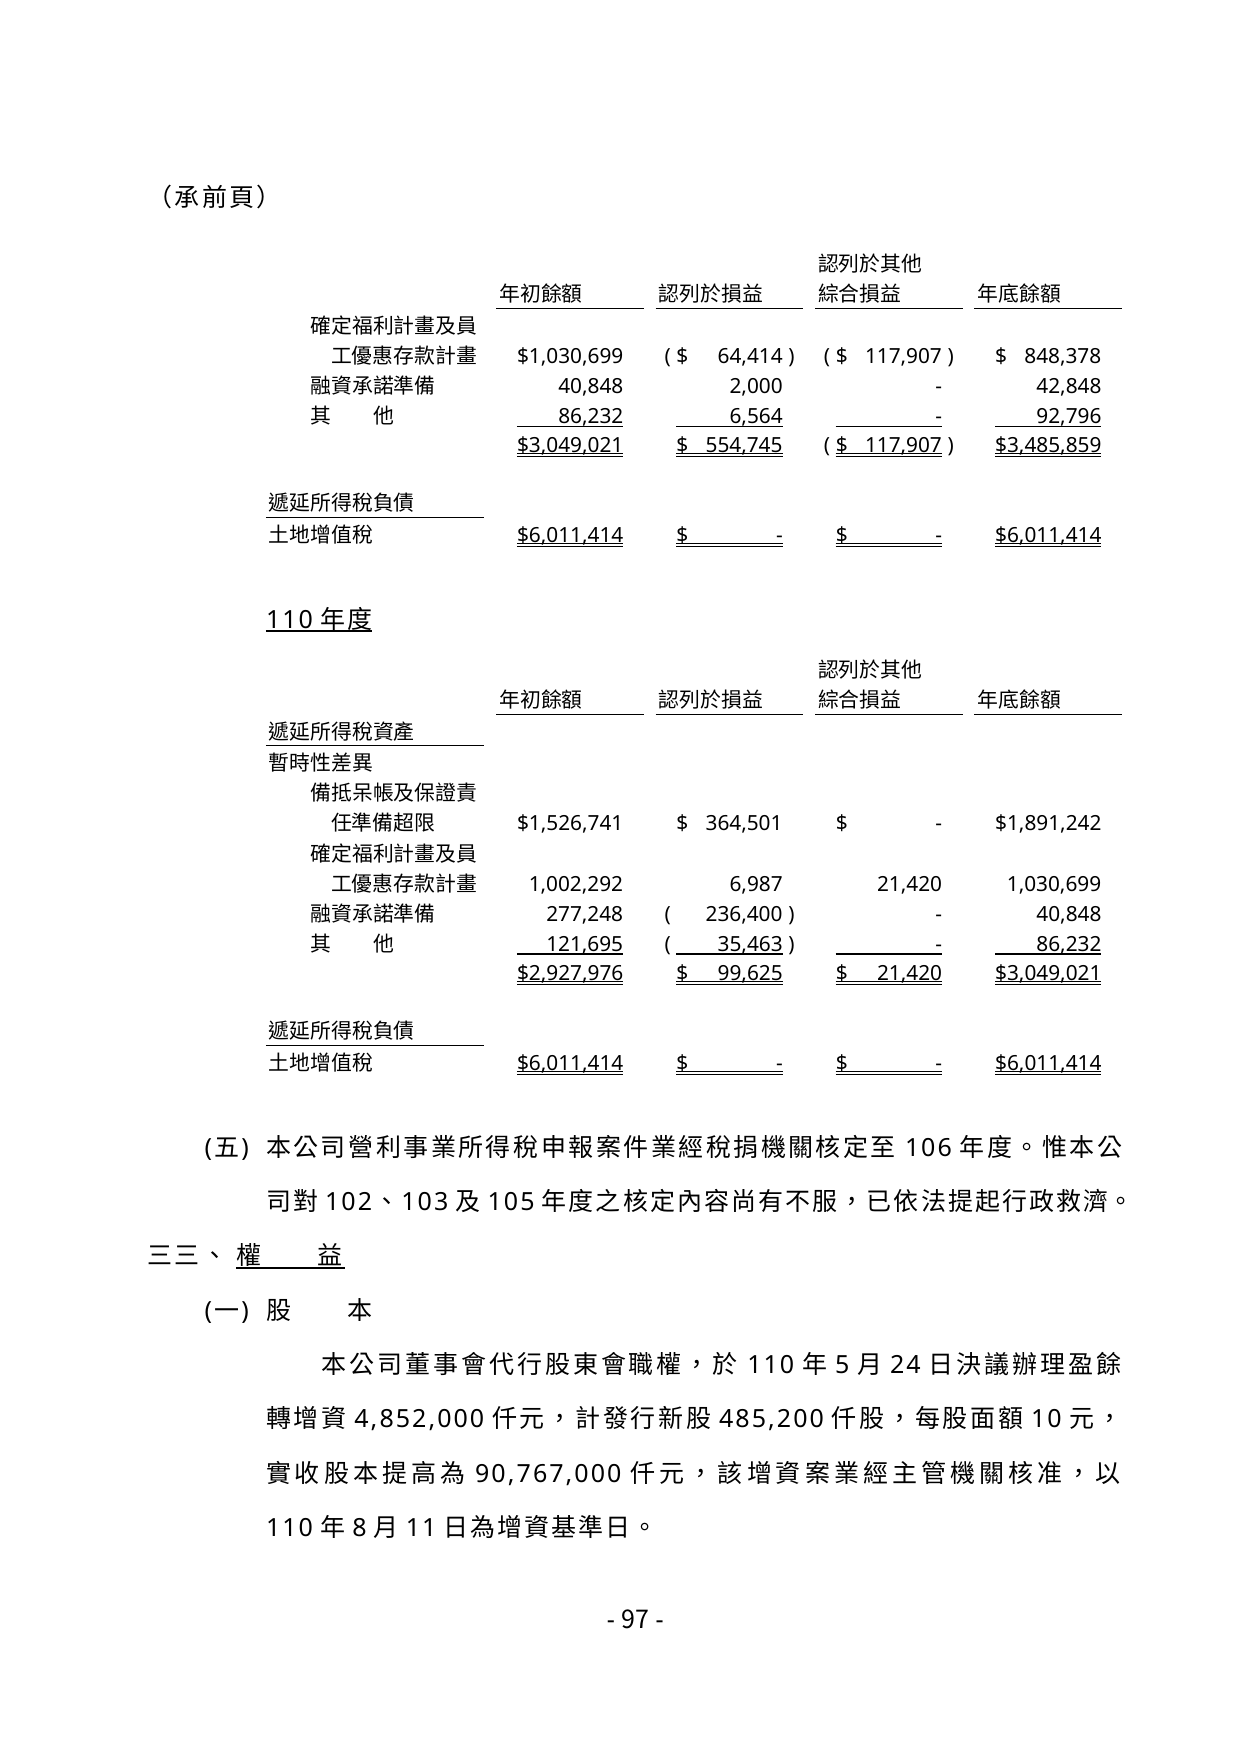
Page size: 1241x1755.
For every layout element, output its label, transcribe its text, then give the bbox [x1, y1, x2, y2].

table_cell [484, 400, 496, 430]
table_cell 備抵呆帳及保證責任準備超限 [266, 776, 484, 837]
table_cell [266, 458, 484, 487]
table_cell [496, 1015, 644, 1045]
table_cell $ 1,891,242 [974, 776, 1122, 837]
table_cell [484, 837, 496, 897]
table_cell [644, 986, 656, 1014]
table_cell 86,232 [974, 928, 1122, 958]
table_cell [963, 1045, 974, 1076]
table_cell [484, 308, 496, 369]
table_cell [484, 458, 496, 487]
table_cell 遞延所得稅負債 [266, 1015, 484, 1045]
table_cell [644, 1015, 656, 1045]
table_cell 融資承諾準備 [266, 369, 484, 399]
table_cell 121,695 [496, 928, 644, 958]
table_header 認列於損益 [656, 248, 803, 308]
table_cell [803, 837, 815, 897]
table_cell 融資承諾準備 [266, 897, 484, 927]
table_cell [644, 837, 656, 897]
table_cell [496, 986, 644, 1014]
table_cell [803, 400, 815, 430]
table_cell 2,000 [656, 369, 803, 399]
table_cell $ 554,745 [656, 430, 803, 458]
table_cell - [815, 897, 962, 927]
table_header [963, 248, 974, 308]
table_cell 6,987 [656, 837, 803, 897]
table_cell 暫時性差異 [266, 746, 484, 776]
table_cell ( $ 117,907 ) [815, 430, 962, 458]
table_cell $ - [815, 1045, 962, 1076]
text 本公司董事會代行股東會職權，於110年5月24日決議辦理盈餘轉增資4,852,000仟元，計發行新股485,200仟股，每股面額10元，實收股本提高為90,767,000仟元，該增資案業經主管機關核准，以110年8月11日為增資基準日。 [266, 1344, 1122, 1544]
table_cell 1,002,292 [496, 837, 644, 897]
table_cell [803, 958, 815, 986]
table_cell [644, 487, 656, 517]
table_cell $ 6,011,414 [496, 517, 644, 548]
table_cell [963, 400, 974, 430]
table_cell [974, 1015, 1122, 1045]
table_header 年底餘額 [974, 654, 1122, 714]
table_cell [266, 986, 484, 1014]
table_cell [496, 715, 644, 745]
table_cell [656, 986, 803, 1014]
table_cell [644, 928, 656, 958]
table_header [266, 248, 484, 308]
table_cell [803, 369, 815, 399]
table_cell [496, 487, 644, 517]
table_cell 40,848 [496, 369, 644, 399]
table_cell $ 3,049,021 [974, 958, 1122, 986]
table_cell [644, 369, 656, 399]
table_cell [815, 986, 962, 1014]
table_cell $ - [656, 517, 803, 548]
table_cell [266, 958, 484, 986]
table_cell 92,796 [974, 400, 1122, 430]
table_cell [963, 369, 974, 399]
table_cell [644, 458, 656, 487]
table_cell [644, 308, 656, 369]
table_cell [644, 1045, 656, 1076]
table_cell [496, 458, 644, 487]
table_cell [484, 487, 496, 517]
table_cell [656, 487, 803, 517]
table_cell ( $ 117,907 ) [815, 309, 962, 369]
table_cell [803, 745, 815, 776]
table_cell [974, 986, 1122, 1014]
table_cell $ 21,420 [815, 958, 962, 986]
table_cell ( 35,463 ) [656, 928, 803, 958]
table_cell [656, 715, 803, 745]
table_cell [803, 308, 815, 369]
table_cell $ - [656, 1045, 803, 1076]
table_cell [484, 958, 496, 986]
table_cell [963, 776, 974, 837]
table_cell [803, 897, 815, 927]
table_cell [974, 745, 1122, 776]
table_cell $ 6,011,414 [974, 517, 1122, 548]
table_cell [974, 715, 1122, 745]
table_header [484, 654, 496, 714]
table_cell 6,564 [656, 400, 803, 430]
table_cell 86,232 [496, 400, 644, 430]
table_cell [963, 517, 974, 548]
table_cell 遞延所得稅資產 [266, 714, 484, 745]
table_cell [803, 928, 815, 958]
table_header 年初餘額 [496, 248, 644, 308]
table_cell $ 6,011,414 [974, 1045, 1122, 1076]
text 110年度 [266, 599, 1122, 635]
table_cell [484, 928, 496, 958]
table_cell [484, 517, 496, 548]
table_cell - [815, 400, 962, 430]
table_cell [644, 400, 656, 430]
table_cell 42,848 [974, 369, 1122, 399]
table_cell [815, 1015, 962, 1045]
table_cell ( $ 64,414 ) [656, 309, 803, 369]
table_header 認列於其他 綜合損益 [815, 248, 962, 308]
table_cell [484, 776, 496, 837]
table_cell [963, 458, 974, 487]
table_cell [803, 458, 815, 487]
table_cell [803, 430, 815, 458]
table_header [266, 654, 484, 714]
text (一) 股 本 [177, 1290, 1122, 1326]
table_cell [963, 928, 974, 958]
table_cell [963, 430, 974, 458]
table_cell [974, 487, 1122, 517]
text （承前頁） [148, 177, 1122, 213]
table_header [484, 248, 496, 308]
table_cell 1,030,699 [974, 837, 1122, 897]
table_cell [644, 430, 656, 458]
table_cell 其 他 [266, 400, 484, 430]
table_cell $ 99,625 [656, 958, 803, 986]
table_cell ( 236,400 ) [656, 897, 803, 927]
table_cell [963, 897, 974, 927]
table_cell [803, 714, 815, 745]
table_cell [963, 487, 974, 517]
table_cell [803, 776, 815, 837]
table_header 年初餘額 [496, 654, 644, 714]
table_cell [484, 1015, 496, 1045]
table_cell 其 他 [266, 928, 484, 958]
table_cell $ - [815, 776, 962, 837]
table_cell 21,420 [815, 837, 962, 897]
table_cell $ 1,526,741 [496, 776, 644, 837]
table_cell [963, 1015, 974, 1045]
table_header [644, 248, 656, 308]
table_cell 土地增值稅 [266, 518, 484, 548]
text 三三、 權 益 [148, 1236, 1122, 1272]
table_cell [963, 837, 974, 897]
table_header [803, 654, 815, 714]
table_cell $ 364,501 [656, 776, 803, 837]
table_cell [803, 1045, 815, 1076]
table_cell [644, 517, 656, 548]
table_cell [656, 745, 803, 776]
table_cell 確定福利計畫及員工優惠存款計畫 [266, 837, 484, 897]
table_header [963, 654, 974, 714]
table_cell [484, 714, 496, 745]
table_cell 40,848 [974, 897, 1122, 927]
table_cell - [815, 369, 962, 399]
table_cell [644, 776, 656, 837]
table_cell [484, 897, 496, 927]
table_cell [484, 369, 496, 399]
table_header [644, 654, 656, 714]
table_cell [815, 715, 962, 745]
table_cell $ 1,030,699 [496, 309, 644, 369]
table_cell $ 3,049,021 [496, 430, 644, 458]
table_cell 確定福利計畫及員工優惠存款計畫 [266, 308, 484, 369]
table_cell - [815, 928, 962, 958]
table_cell [963, 958, 974, 986]
table_cell [963, 986, 974, 1014]
table_cell $ 3,485,859 [974, 430, 1122, 458]
table_header 認列於其他 綜合損益 [815, 654, 962, 714]
table_cell [644, 897, 656, 927]
table_cell $ - [815, 517, 962, 548]
table_cell $ 848,378 [974, 309, 1122, 369]
table_cell [803, 517, 815, 548]
table_cell [644, 714, 656, 745]
table_cell [963, 308, 974, 369]
table_cell [803, 487, 815, 517]
table_cell 277,248 [496, 897, 644, 927]
table_cell [644, 745, 656, 776]
table_header 年底餘額 [974, 248, 1122, 308]
table_cell [974, 458, 1122, 487]
table_cell [815, 745, 962, 776]
table_cell [484, 986, 496, 1014]
table_cell [815, 458, 962, 487]
table_cell [803, 986, 815, 1014]
table_cell 土地增值稅 [266, 1046, 484, 1076]
table_header 認列於損益 [656, 654, 803, 714]
table_cell $ 2,927,976 [496, 958, 644, 986]
table_header [803, 248, 815, 308]
table_cell [803, 1015, 815, 1045]
text (五) 本公司營利事業所得稅申報案件業經稅捐機關核定至106年度。惟本公司對102、103及105年度之核定內容尚有不服，已依法提起行政救濟。 [177, 1127, 1122, 1218]
table_cell [963, 714, 974, 745]
table_cell $ 6,011,414 [496, 1045, 644, 1076]
table_cell [266, 430, 484, 458]
table_cell [484, 745, 496, 776]
table_cell [656, 458, 803, 487]
table_cell [484, 430, 496, 458]
table_cell [496, 745, 644, 776]
table_cell [815, 487, 962, 517]
table_cell [484, 1045, 496, 1076]
table_cell [656, 1015, 803, 1045]
table_cell [963, 745, 974, 776]
table_cell [644, 958, 656, 986]
table_cell 遞延所得稅負債 [266, 487, 484, 517]
